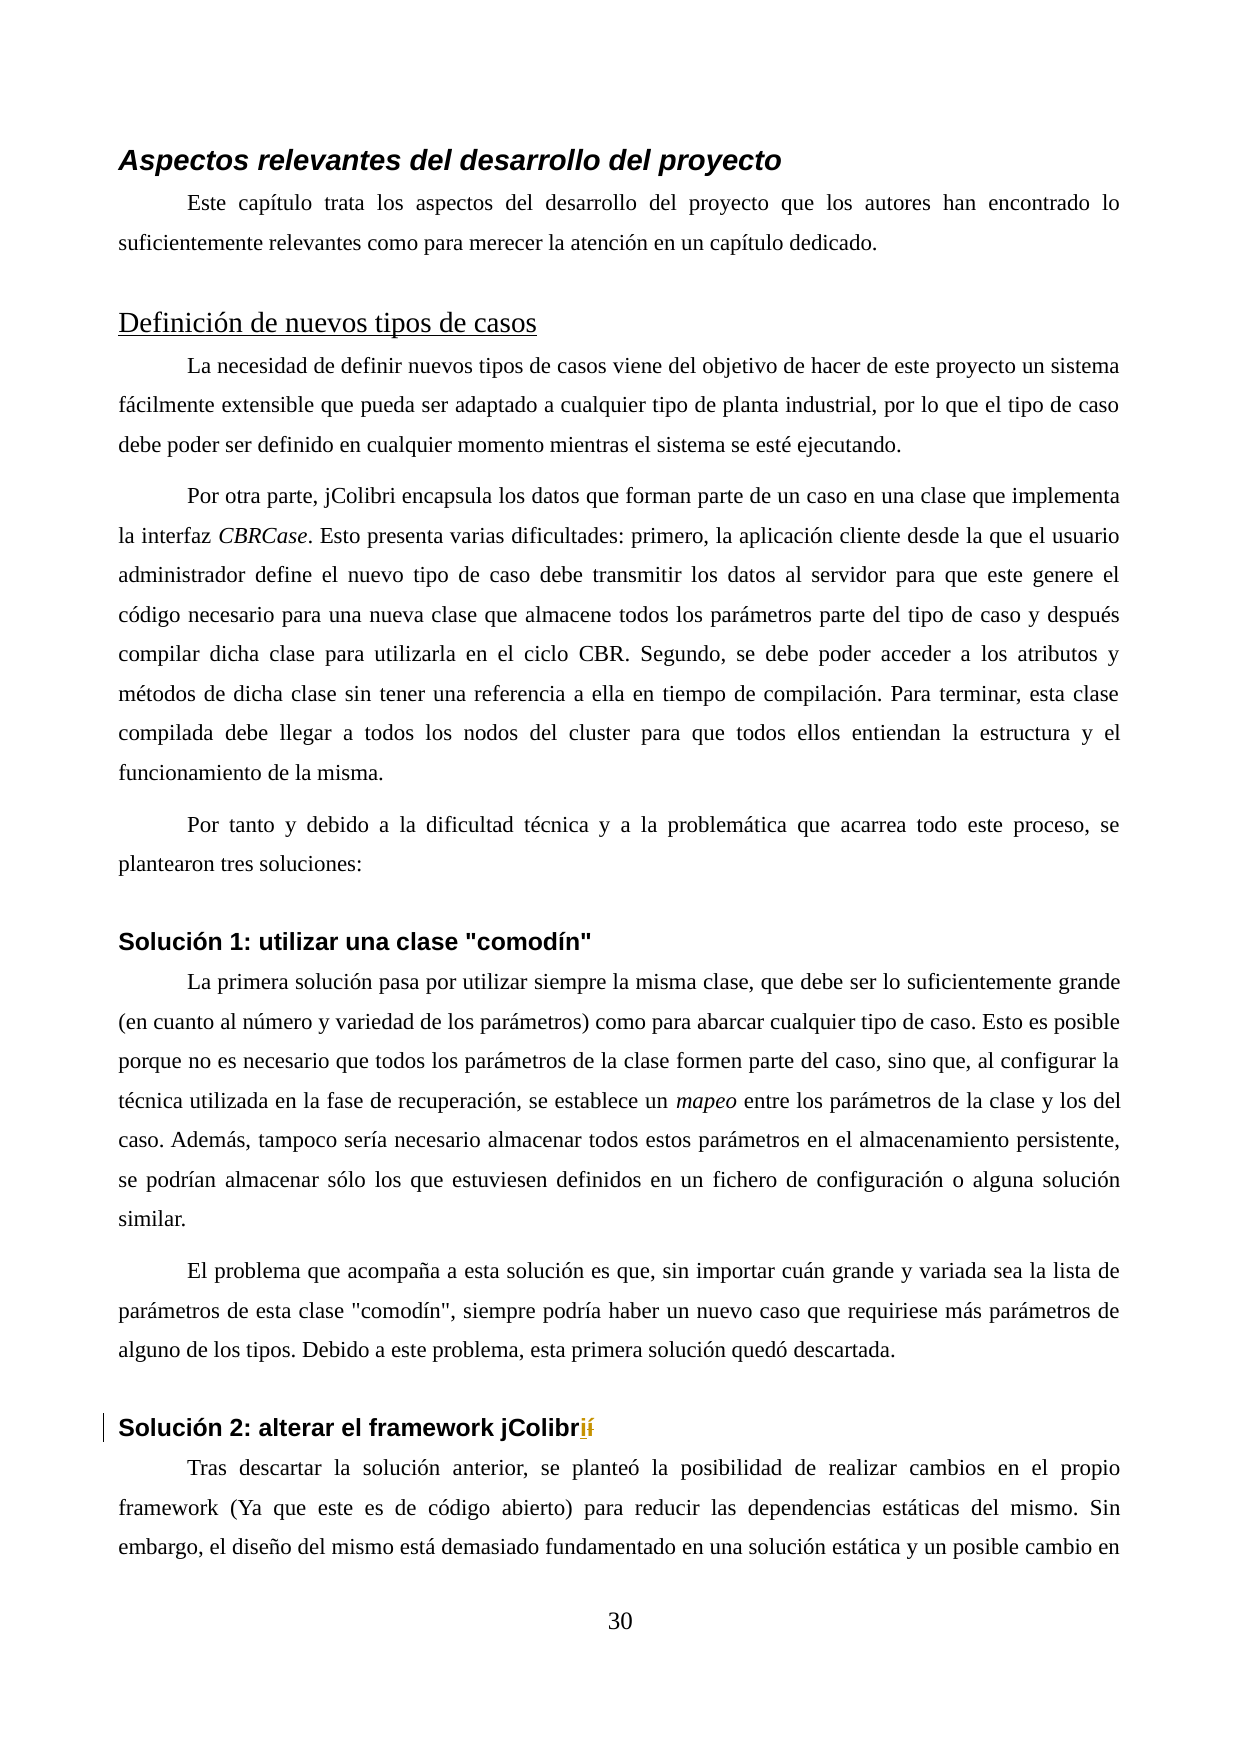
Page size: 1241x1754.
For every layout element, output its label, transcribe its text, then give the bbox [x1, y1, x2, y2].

subtitle Definición de nuevos tipos de casos [118, 306, 1122, 339]
text La primera solución pasa por utilizar siempre la misma clase, que debe ser lo suficientemente grande (en cuanto al número y variedad de los parámetros) como para abarcar cualquier tipo de caso. Esto es posible porque no es necesario que todos los parámetros de la clase formen parte del caso, sino que, al configurar la técnica utilizada en la fase de recuperación, se establece un mapeo entre los parámetros de la clase y los del caso. Además, tampoco sería necesario almacenar todos estos parámetros en el almacenamiento persistente, se podrían almacenar sólo los que estuviesen definidos en un fichero de configuración o alguna solución similar. [118, 968, 1122, 1232]
subtitle Solución 1: utilizar una clase "comodín" [118, 927, 1122, 956]
text El problema que acompaña a esta solución es que, sin importar cuán grande y variada sea la lista de parámetros de esta clase "comodín", siempre podría haber un nuevo caso que requiriese más parámetros de alguno de los tipos. Debido a este problema, esta primera solución quedó descartada. [118, 1257, 1122, 1363]
text La necesidad de definir nuevos tipos de casos viene del objetivo de hacer de este proyecto un sistema fácilmente extensible que pueda ser adaptado a cualquier tipo de planta industrial, por lo que el tipo de caso debe poder ser definido en cualquier momento mientras el sistema se esté ejecutando. [118, 352, 1122, 457]
subtitle Solución 2: alterar el framework jColibri [118, 1413, 1122, 1442]
text Por tanto y debido a la dificultad técnica y a la problemática que acarrea todo este proceso, se plantearon tres soluciones: [118, 811, 1122, 877]
text Este capítulo trata los aspectos del desarrollo del proyecto que los autores han encontrado lo suficientemente relevantes como para merecer la atención en un capítulo dedicado. [118, 189, 1122, 255]
text Por otra parte, jColibri encapsula los datos que forman parte de un caso en una clase que implementa la interfaz CBRCase. Esto presenta varias dificultades: primero, la aplicación cliente desde la que el usuario administrador define el nuevo tipo de caso debe transmitir los datos al servidor para que este genere el código necesario para una nueva clase que almacene todos los parámetros parte del tipo de caso y después compilar dicha clase para utilizarla en el ciclo CBR. Segundo, se debe poder acceder a los atributos y métodos de dicha clase sin tener una referencia a ella en tiempo de compilación. Para terminar, esta clase compilada debe llegar a todos los nodos del cluster para que todos ellos entiendan la estructura y el funcionamiento de la misma. [118, 483, 1122, 785]
subtitle Aspectos relevantes del desarrollo del proyecto [118, 143, 1122, 177]
text Tras descartar la solución anterior, se planteó la posibilidad de realizar cambios en el propio framework (Ya que este es de código abierto) para reducir las dependencias estáticas del mismo. Sin embargo, el diseño del mismo está demasiado fundamentado en una solución estática y un posible cambio en [118, 1454, 1122, 1559]
